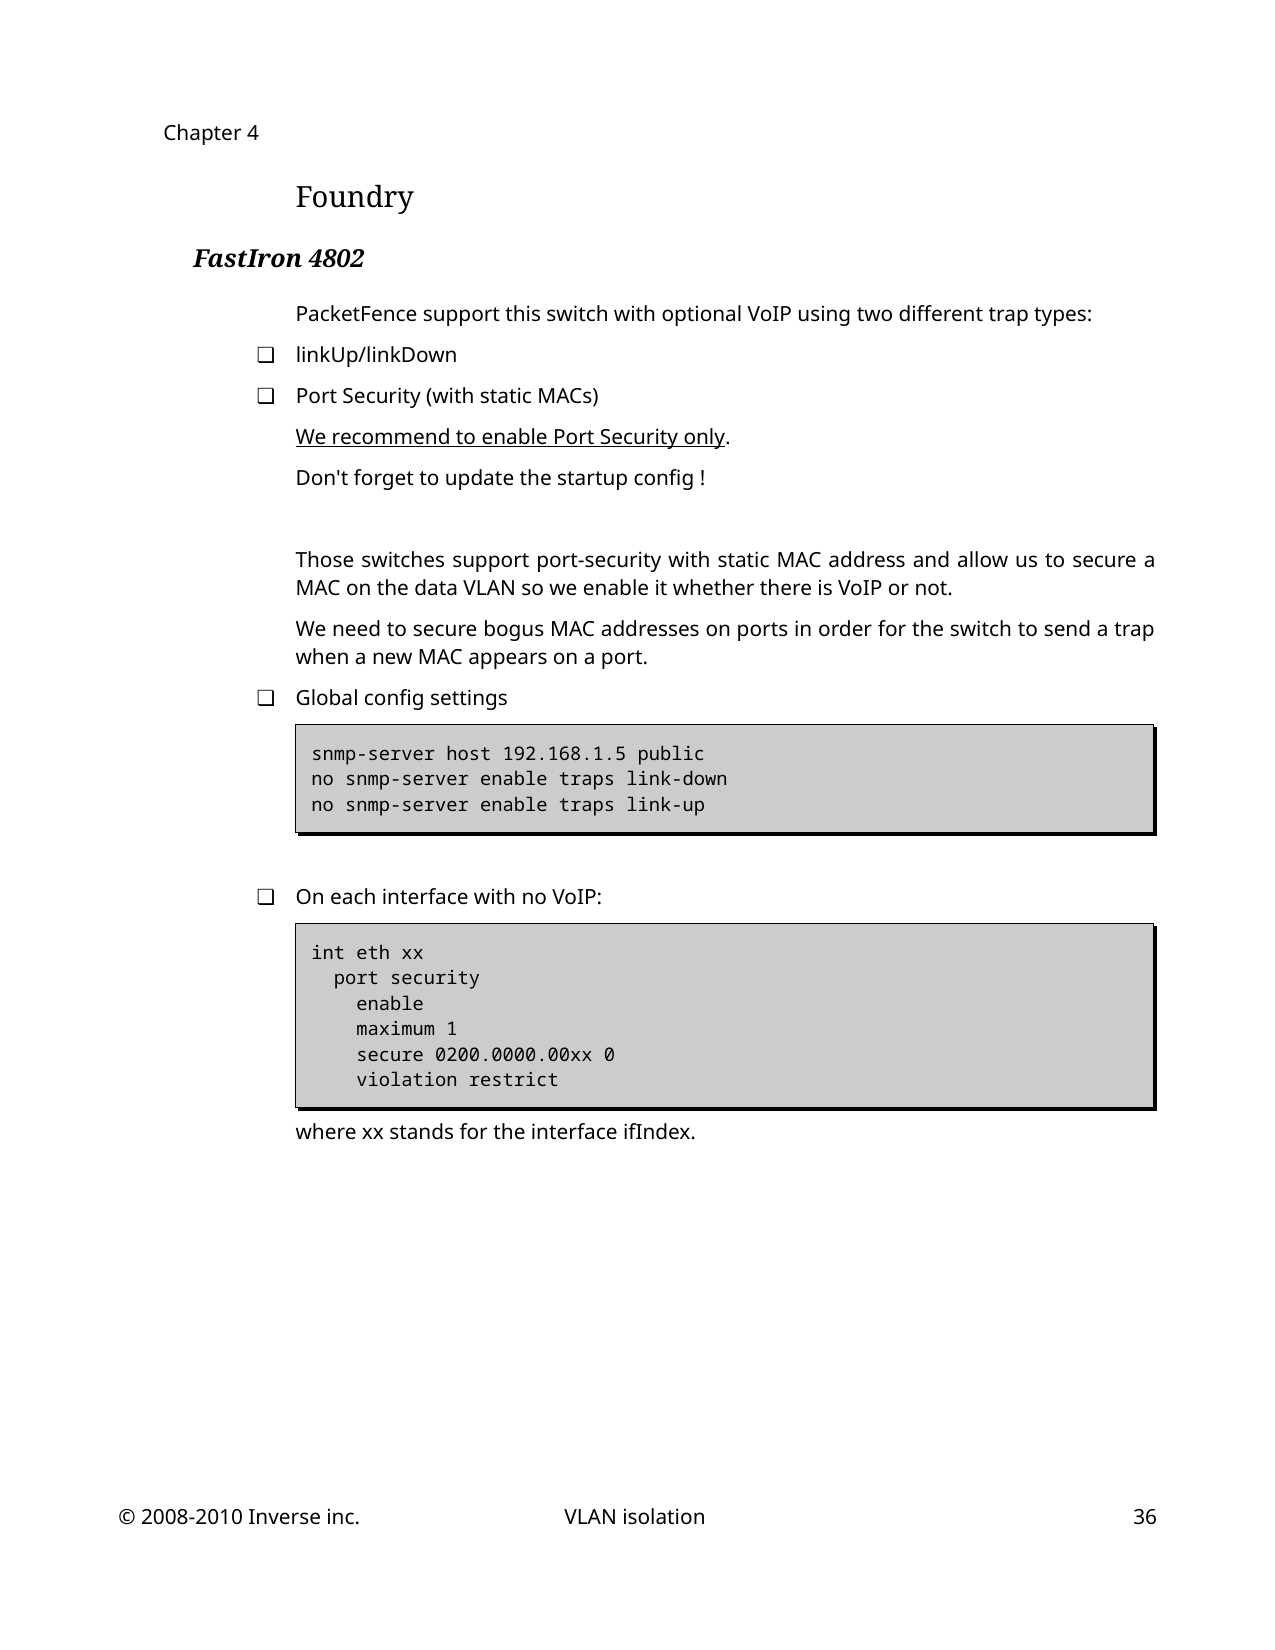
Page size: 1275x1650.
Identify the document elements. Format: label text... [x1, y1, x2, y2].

text where xx stands for the interface ifIndex. [295, 1117, 1157, 1145]
subtitle FastIron 4802 [156, 241, 1157, 274]
text PacketFence support this switch with optional VoIP using two different trap types: [295, 299, 1157, 327]
text int eth xx port security enable maximum 1 secure 0200.0000.00xx 0 violation restrict [296, 924, 1153, 1107]
text snmp-server host 192.168.1.5 public no snmp-server enable traps link-down no snmp-server enable traps link-up [296, 725, 1153, 832]
text Don't forget to update the startup config ! [295, 463, 1157, 491]
text We recommend to enable Port Security only. [295, 422, 1157, 450]
list ❏ linkUp/linkDown [256, 340, 1157, 368]
text We need to secure bogus MAC addresses on ports in order for the switch to send a trap when a new MAC appears on a port. [295, 614, 1157, 671]
list ❏ On each interface with no VoIP: [256, 882, 1157, 911]
text Those switches support port-security with static MAC address and allow us to secure a MAC on the data VLAN so we enable it whether there is VoIP or not. [295, 545, 1157, 602]
list ❏ Global config settings [256, 683, 1157, 712]
list ❏ Port Security (with static MACs) [256, 381, 1157, 409]
subtitle Foundry [295, 176, 1157, 216]
